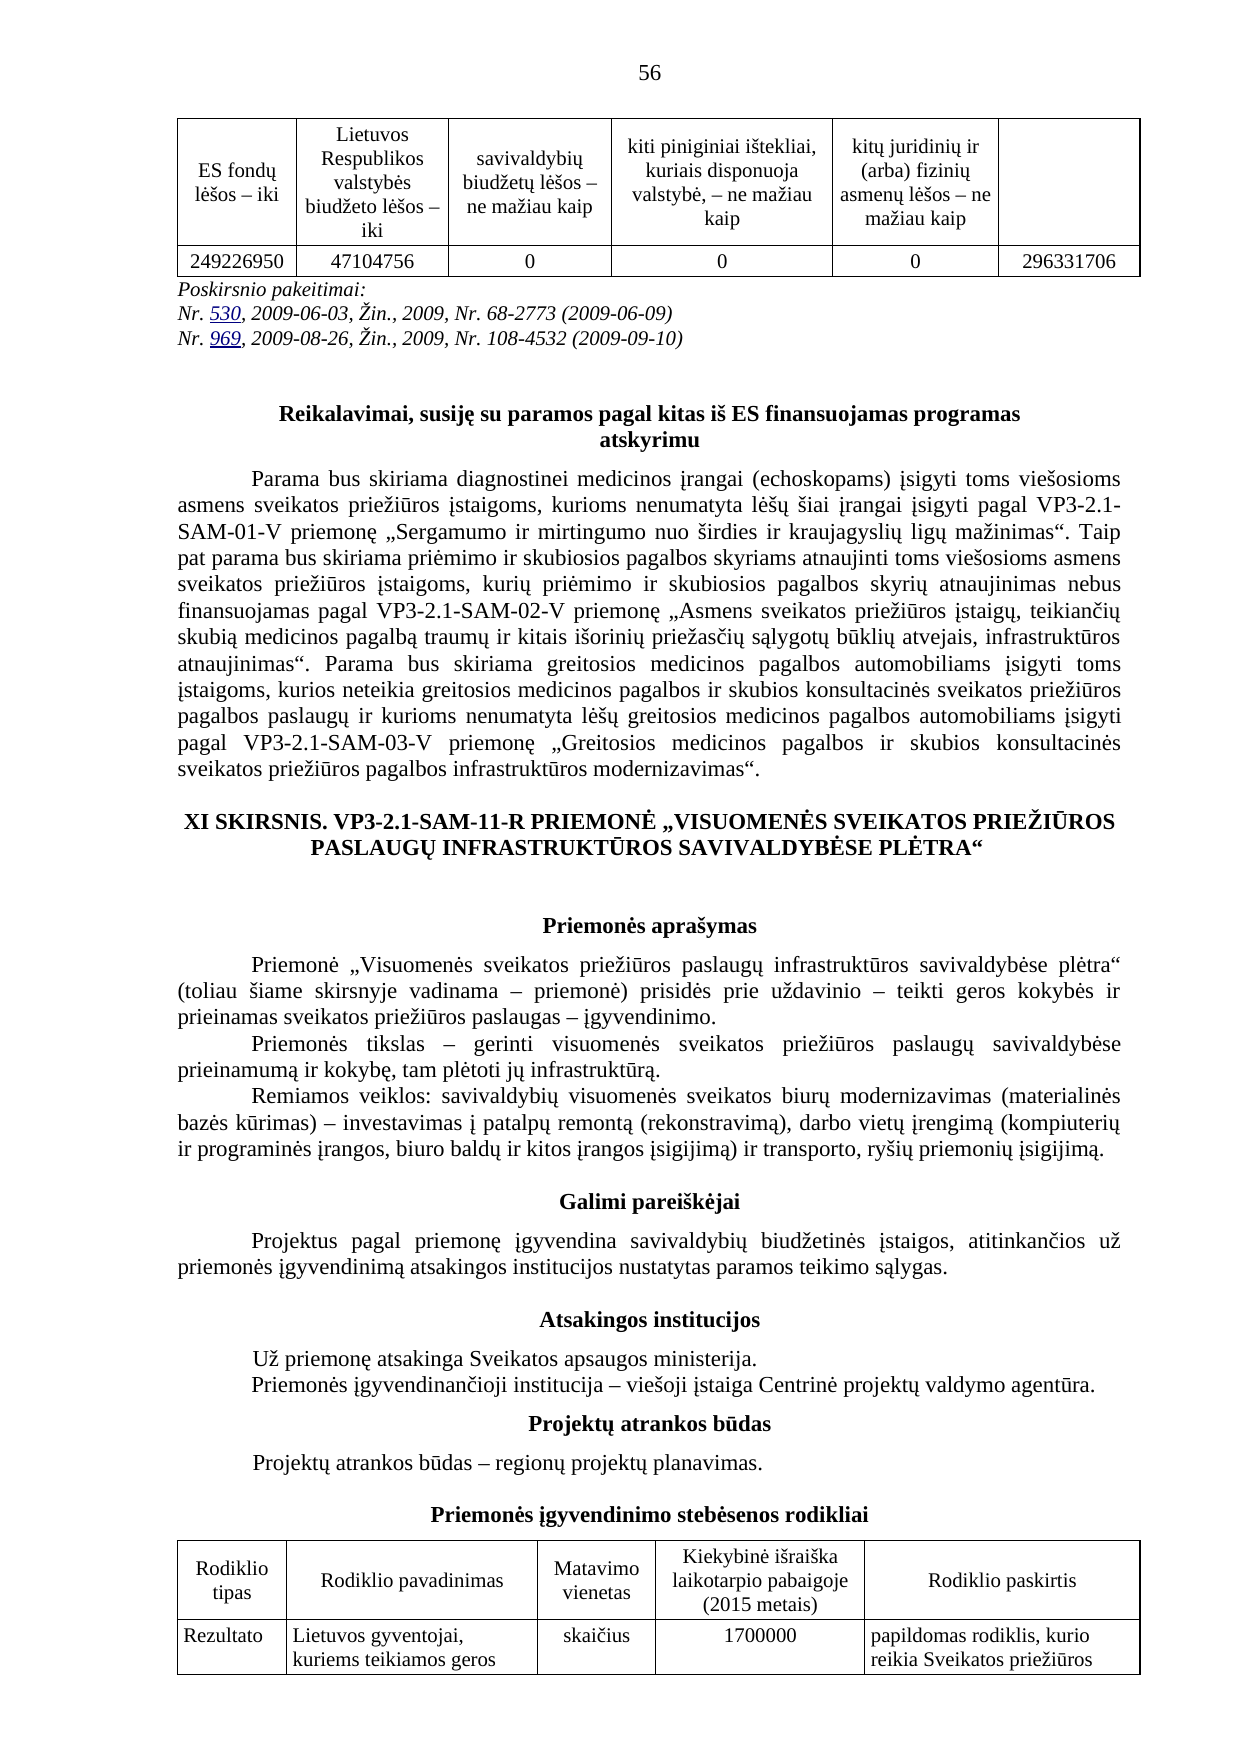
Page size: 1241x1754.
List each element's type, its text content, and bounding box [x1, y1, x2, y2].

text Atsakingos institucijos [177, 1306, 1122, 1332]
text Priemonė „Visuomenės sveikatos priežiūros paslaugų infrastruktūros savivaldybėse plėtra“ (toliau šiame skirsnyje vadinama – priemonė) prisidės prie uždavinio – teikti geros kokybės ir prieinamas sveikatos priežiūros paslaugas – įgyvendinimo. [177, 951, 1122, 1030]
table_cell ES fondų lėšos – iki [178, 119, 296, 245]
text Parama bus skiriama diagnostinei medicinos įrangai (echoskopams) įsigyti toms viešosioms asmens sveikatos priežiūros įstaigoms, kurioms nenumatyta lėšų šiai įrangai įsigyti pagal VP3-2.1-SAM-01-V priemonę „Sergamumo ir mirtingumo nuo širdies ir kraujagyslių ligų mažinimas“. Taip pat parama bus skiriama priėmimo ir skubiosios pagalbos skyriams atnaujinti toms viešosioms asmens sveikatos priežiūros įstaigoms, kurių priėmimo ir skubiosios pagalbos skyrių atnaujinimas nebus finansuojamas pagal VP3-2.1-SAM-02-V priemonę „Asmens sveikatos priežiūros įstaigų, teikiančių skubią medicinos pagalbą traumų ir kitais išorinių priežasčių sąlygotų būklių atvejais, infrastruktūros atnaujinimas“. Parama bus skiriama greitosios medicinos pagalbos automobiliams įsigyti toms įstaigoms, kurios neteikia greitosios medicinos pagalbos ir skubios konsultacinės sveikatos priežiūros pagalbos paslaugų ir kurioms nenumatyta lėšų greitosios medicinos pagalbos automobiliams įsigyti pagal VP3-2.1-SAM-03-V priemonę „Greitosios medicinos pagalbos ir skubios konsultacinės sveikatos priežiūros pagalbos infrastruktūros modernizavimas“. [177, 465, 1122, 781]
table_header Rodiklio tipas [178, 1541, 286, 1619]
table_header Matavimo vienetas [538, 1541, 655, 1619]
table_cell 0 [449, 246, 611, 276]
text Priemonės aprašymas [177, 912, 1122, 938]
text Projektus pagal priemonę įgyvendina savivaldybių biudžetinės įstaigos, atitinkančios už priemonės įgyvendinimą atsakingos institucijos nustatytas paramos teikimo sąlygas. [177, 1227, 1122, 1279]
table_header Kiekybinė išraiška laikotarpio pabaigoje (2015 metais) [656, 1541, 864, 1619]
text Poskirsnio pakeitimai: [177, 277, 1122, 301]
table_cell Rezultato [178, 1620, 286, 1674]
table_cell kiti piniginiai ištekliai, kuriais disponuoja valstybė, – ne mažiau kaip [612, 119, 832, 245]
text Priemonės tikslas – gerinti visuomenės sveikatos priežiūros paslaugų savivaldybėse prieinamumą ir kokybę, tam plėtoti jų infrastruktūrą. [177, 1030, 1122, 1082]
table_cell 0 [612, 246, 832, 276]
table_cell Lietuvos gyventojai, kuriems teikiamos geros [287, 1620, 537, 1674]
text Priemonės įgyvendinimo stebėsenos rodikliai [177, 1501, 1122, 1528]
text XI SKIRSNIS. VP3-2.1-SAM-11-R PRIEMONĖ „VISUOMENĖS SVEIKATOS PRIEŽIŪROS PASLAUGŲ INFRASTRUKTŪROS SAVIVALDYBĖSE PLĖTRA“ [177, 808, 1122, 860]
table_cell 1700000 [656, 1620, 864, 1674]
table_header Rodiklio pavadinimas [287, 1541, 537, 1619]
table_header Rodiklio paskirtis [865, 1541, 1139, 1619]
table_header [999, 119, 1139, 245]
text Reikalavimai, susiję su paramos pagal kitas iš ES finansuojamas programas atskyrimu [177, 400, 1122, 453]
text Nr. 530, 2009-06-03, Žin., 2009, Nr. 68-2773 (2009-06-09) [177, 301, 1122, 325]
text Remiamos veiklos: savivaldybių visuomenės sveikatos biurų modernizavimas (materialinės bazės kūrimas) – investavimas į patalpų remontą (rekonstravimą), darbo vietų įrengimą (kompiuterių ir programinės įrangos, biuro baldų ir kitos įrangos įsigijimą) ir transporto, ryšių priemonių įsigijimą. [177, 1082, 1122, 1161]
text Už priemonę atsakinga Sveikatos apsaugos ministerija. [177, 1344, 1122, 1371]
table_cell savivaldybių biudžetų lėšos – ne mažiau kaip [449, 119, 611, 245]
text Projektų atrankos būdas [177, 1410, 1122, 1436]
table_cell kitų juridinių ir (arba) fizinių asmenų lėšos – ne mažiau kaip [833, 119, 998, 245]
table_cell 296331706 [999, 246, 1139, 276]
text Galimi pareiškėjai [177, 1188, 1122, 1214]
table_cell 0 [833, 246, 998, 276]
table_cell papildomas rodiklis, kurio reikia Sveikatos priežiūros [865, 1620, 1139, 1674]
text Priemonės įgyvendinančioji institucija – viešoji įstaiga Centrinė projektų valdymo agentūra. [177, 1371, 1122, 1397]
table_cell Lietuvos Respublikos valstybės biudžeto lėšos – iki [297, 119, 448, 245]
table_cell skaičius [538, 1620, 655, 1674]
table_cell 47104756 [297, 246, 448, 276]
text Nr. 969, 2009-08-26, Žin., 2009, Nr. 108-4532 (2009-09-10) [177, 325, 1122, 349]
table_cell 249226950 [178, 246, 296, 276]
text Projektų atrankos būdas – regionų projektų planavimas. [177, 1449, 1122, 1475]
